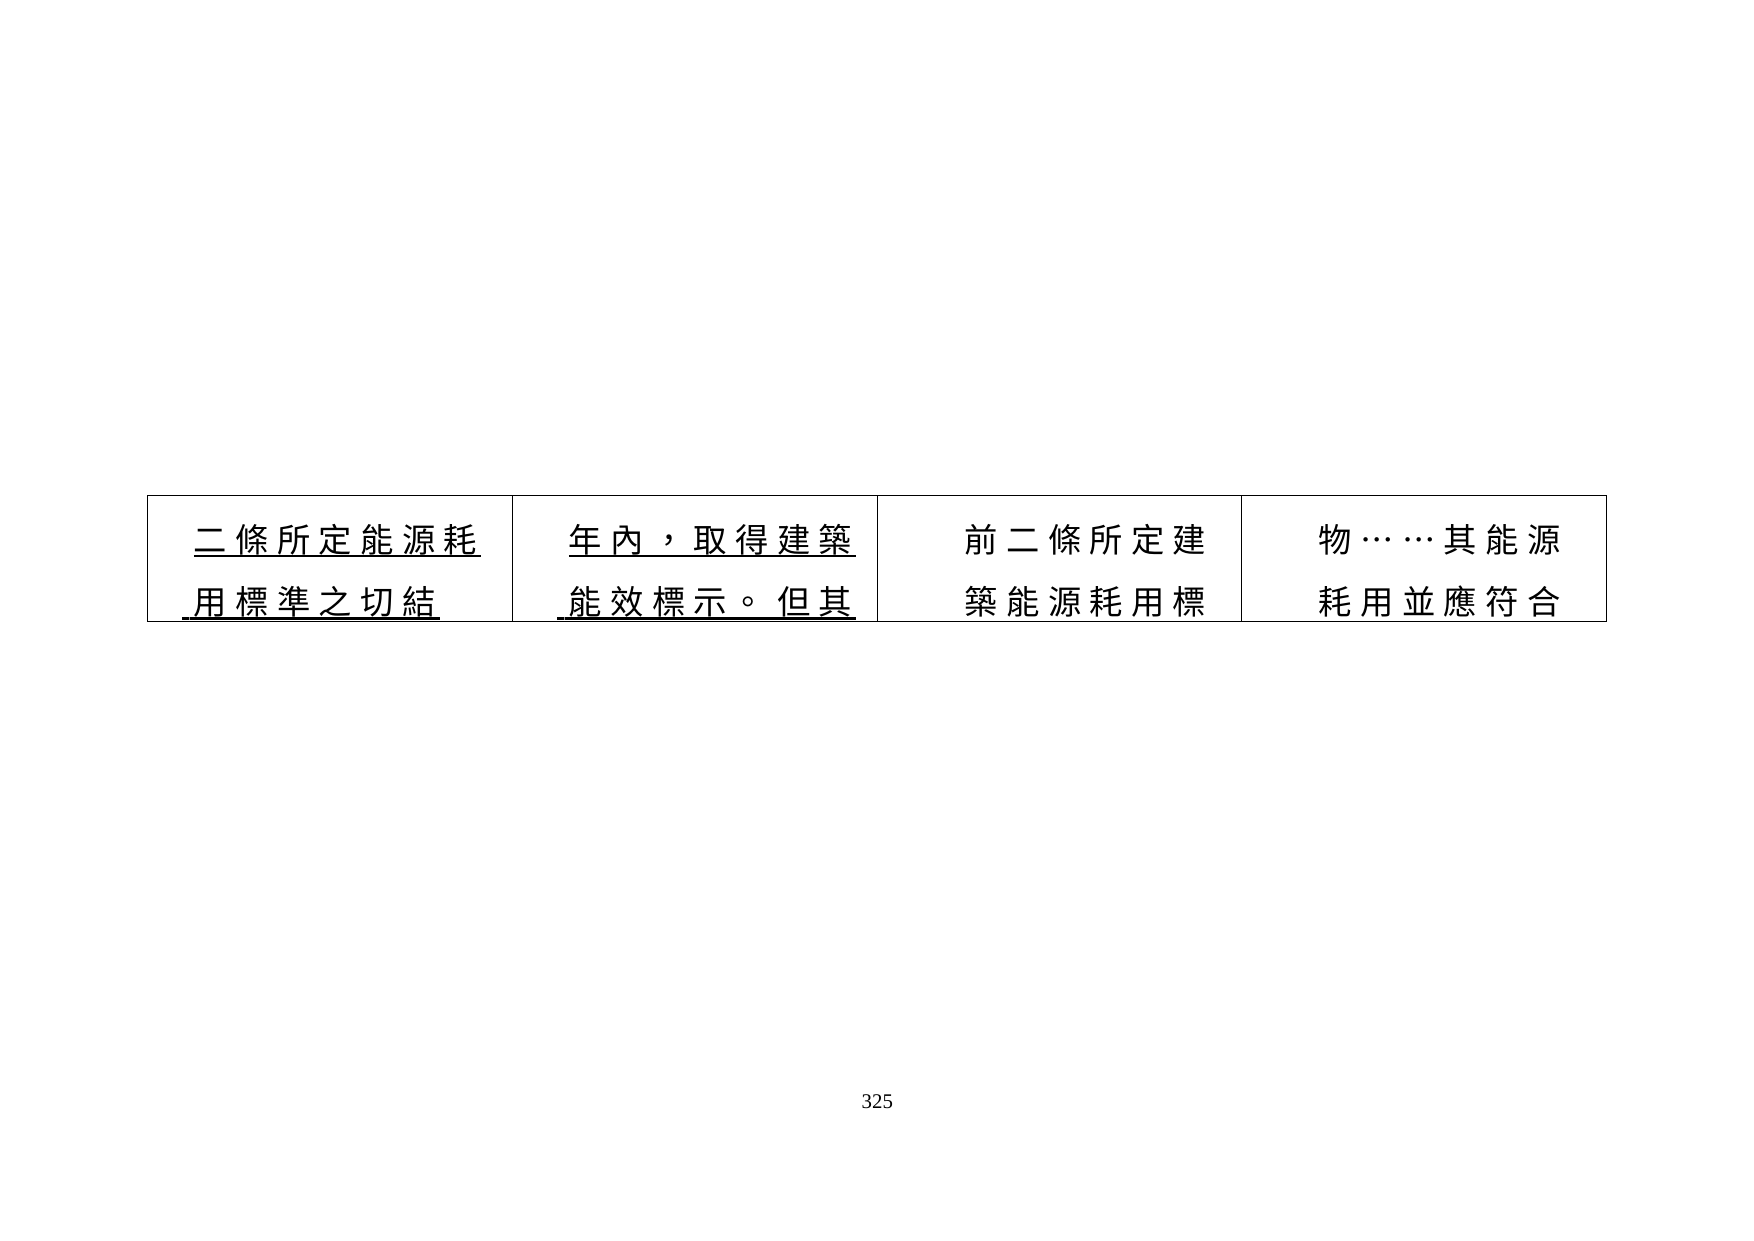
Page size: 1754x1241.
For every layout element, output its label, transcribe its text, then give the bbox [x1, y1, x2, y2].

table_cell 二條所定能源耗用標準之切結 [148, 496, 512, 621]
table_cell 年內，取得建築能效標示。但其 [513, 496, 877, 621]
table_cell 物……其能源耗用並應符合 [1242, 496, 1606, 621]
table_cell 前二條所定建築能源耗用標 [878, 496, 1241, 621]
